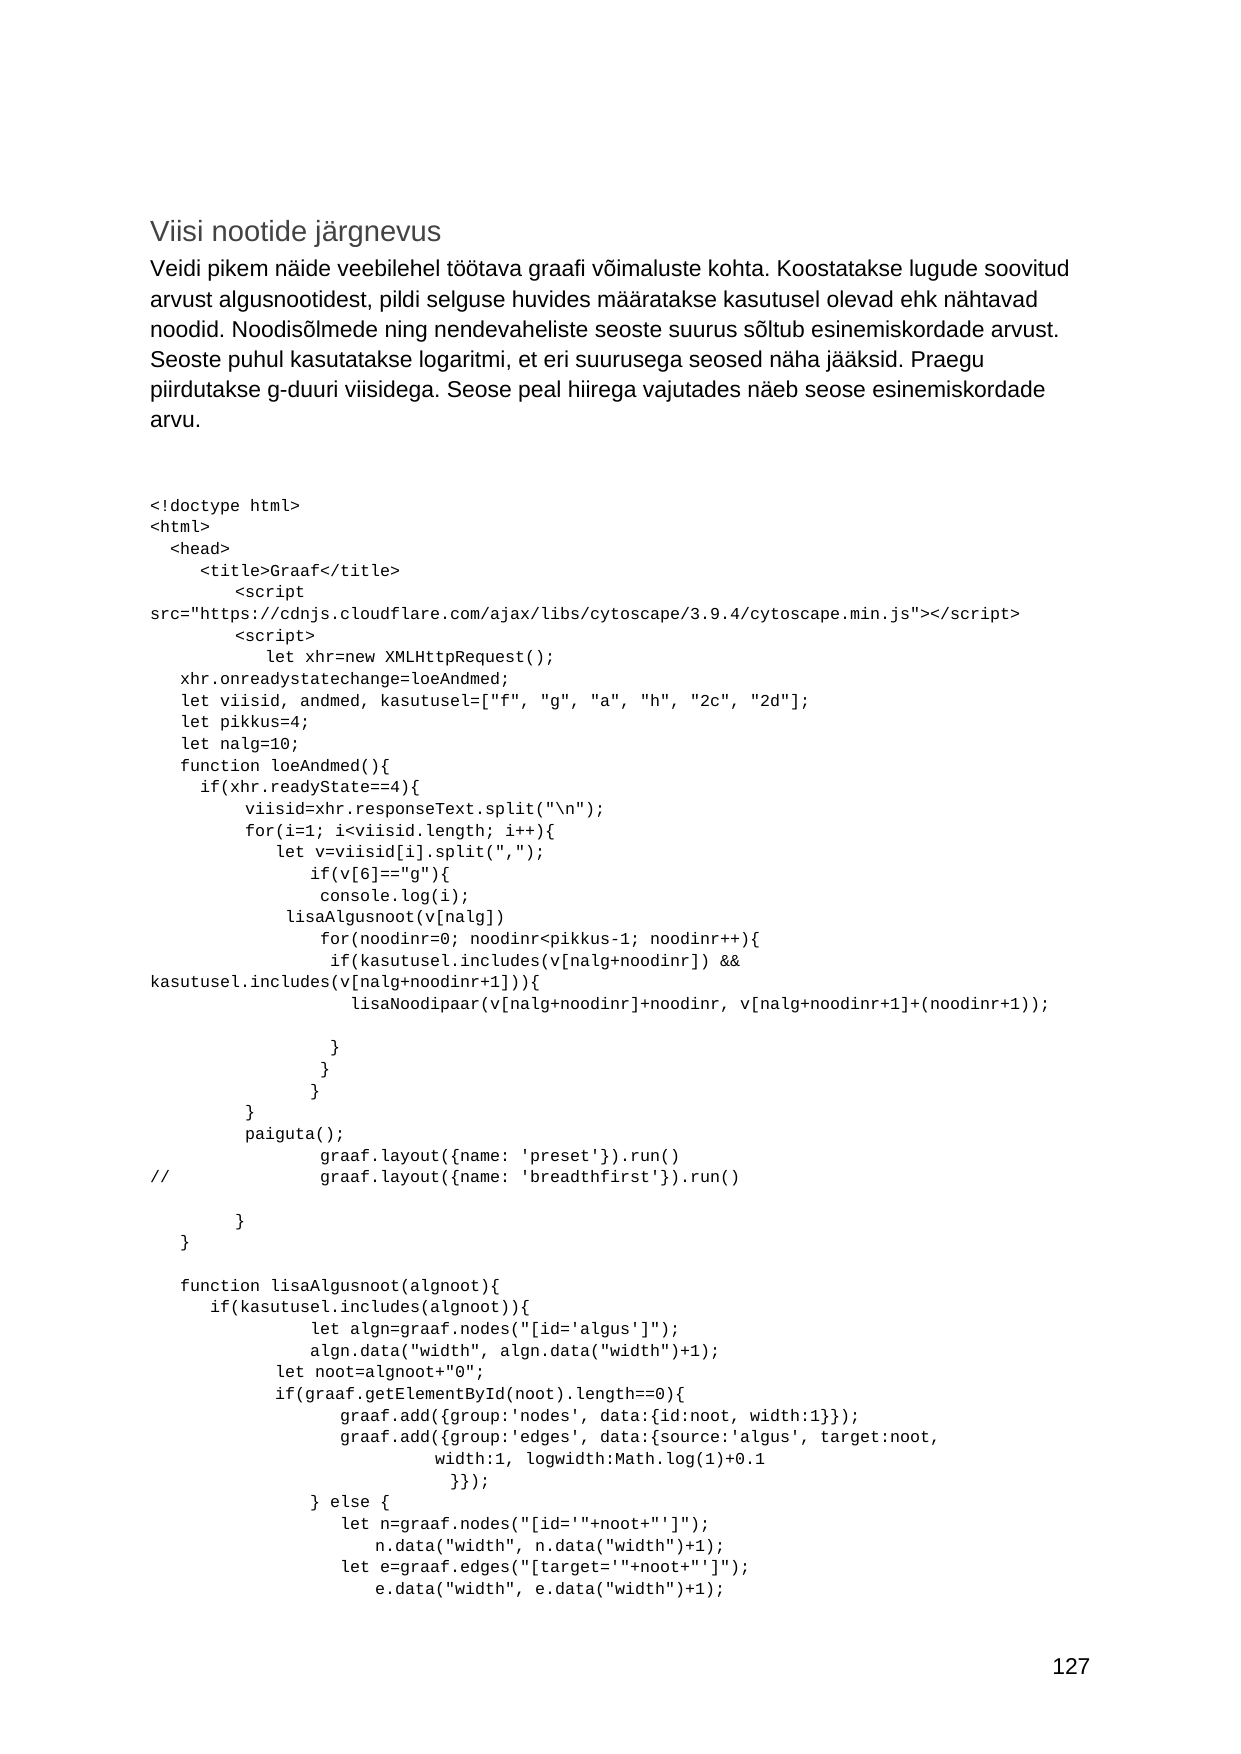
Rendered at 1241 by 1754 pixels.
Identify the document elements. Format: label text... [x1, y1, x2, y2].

text paiguta(); [150, 1125, 1090, 1144]
text } [150, 1212, 1090, 1231]
text e.data("width", e.data("width")+1); [150, 1580, 1090, 1599]
text function lisaAlgusnoot(algnoot){ [150, 1277, 1090, 1296]
text console.log(i); [150, 887, 1090, 906]
text } else { [150, 1494, 1090, 1513]
text let pikkus=4; [150, 714, 1090, 733]
text xhr.onreadystatechange=loeAndmed; [150, 670, 1090, 689]
subtitle Viisi nootide järgnevus [150, 213, 1090, 247]
text graaf.add({group:'edges', data:{source:'algus', target:noot, [150, 1429, 1090, 1448]
text algn.data("width", algn.data("width")+1); [150, 1342, 1090, 1361]
text <script src="https://cdnjs.cloudflare.com/ajax/libs/cytoscape/3.9.4/cytoscape.min.js"></script> [150, 584, 1090, 624]
text let nalg=10; [150, 735, 1090, 754]
text Veidi pikem näide veebilehel töötava graafi võimaluste kohta. Koostatakse lugude soovitud arvust algusnootidest, pildi selguse huvides määratakse kasutusel olevad ehk nähtavad noodid. Noodisõlmede ning nendevaheliste seoste suurus sõltub esinemiskordade arvust. Seoste puhul kasutatakse logaritmi, et eri suurusega seosed näha jääksid. Praegu piirdutakse g-duuri viisidega. Seose peal hiirega vajutades näeb seose esinemiskordade arvu. [150, 255, 1090, 433]
text viisid=xhr.responseText.split("\n"); [150, 800, 1090, 819]
text } [150, 1082, 1090, 1101]
text if(xhr.readyState==4){ [150, 779, 1090, 798]
text if(graaf.getElementById(noot).length==0){ [150, 1385, 1090, 1404]
text lisaNoodipaar(v[nalg+noodinr]+noodinr, v[nalg+noodinr+1]+(noodinr+1)); [150, 995, 1090, 1036]
text function loeAndmed(){ [150, 757, 1090, 776]
text let viisid, andmed, kasutusel=["f", "g", "a", "h", "2c", "2d"]; [150, 692, 1090, 711]
text n.data("width", n.data("width")+1); [150, 1537, 1090, 1556]
text graaf.layout({name: 'preset'}).run() [150, 1147, 1090, 1166]
text let e=graaf.edges("[target='"+noot+"']"); [150, 1559, 1090, 1578]
text <!doctype html> [150, 497, 1090, 516]
text } [150, 1104, 1090, 1123]
text lisaAlgusnoot(v[nalg]) [150, 909, 1090, 928]
text let algn=graaf.nodes("[id='algus']"); [150, 1320, 1090, 1339]
text } [150, 1234, 1090, 1253]
text <head> [150, 540, 1090, 559]
text let v=viisid[i].split(","); [150, 844, 1090, 863]
text } [150, 1060, 1090, 1079]
text // graaf.layout({name: 'breadthfirst'}).run() [150, 1169, 1090, 1188]
text graaf.add({group:'nodes', data:{id:noot, width:1}}); [150, 1407, 1090, 1426]
text for(i=1; i<viisid.length; i++){ [150, 822, 1090, 841]
text <script> [150, 627, 1090, 646]
text <title>Graaf</title> [150, 562, 1090, 581]
text let n=graaf.nodes("[id='"+noot+"']"); [150, 1515, 1090, 1534]
text width:1, logwidth:Math.log(1)+0.1 [150, 1450, 1090, 1469]
text if(kasutusel.includes(algnoot)){ [150, 1299, 1090, 1318]
text }}); [150, 1472, 1090, 1491]
text if(kasutusel.includes(v[nalg+noodinr]) && kasutusel.includes(v[nalg+noodinr+1])){ [150, 952, 1090, 993]
text let noot=algnoot+"0"; [150, 1364, 1090, 1383]
text <html> [150, 519, 1090, 538]
text let xhr=new XMLHttpRequest(); [150, 649, 1090, 668]
text for(noodinr=0; noodinr<pikkus-1; noodinr++){ [150, 930, 1090, 949]
text } [150, 1039, 1090, 1058]
text if(v[6]=="g"){ [150, 865, 1090, 884]
